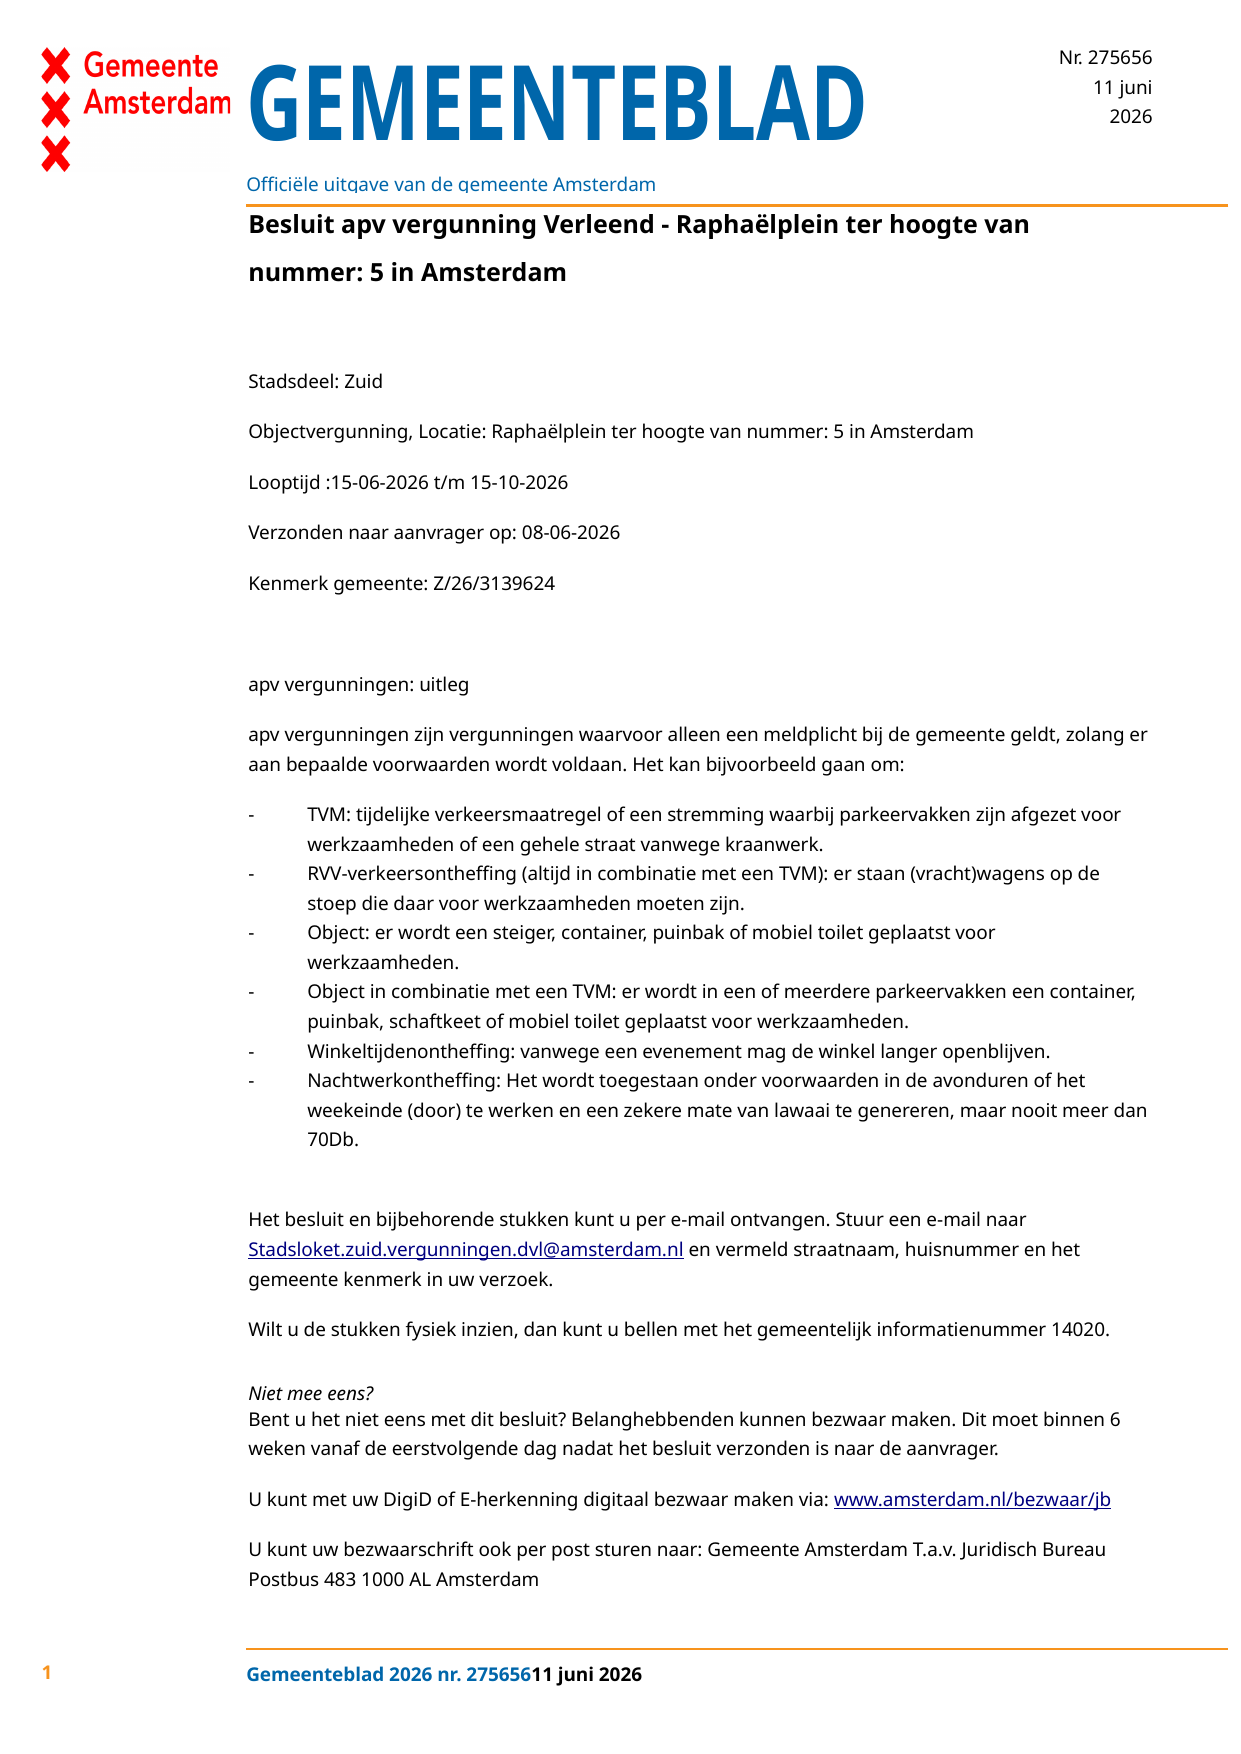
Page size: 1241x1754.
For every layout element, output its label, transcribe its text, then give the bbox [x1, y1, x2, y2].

list TVM: tijdelijke verkeersmaatregel of een stremming waarbij parkeervakken zijn afgezet voor werkzaamheden of een gehele straat vanwege kraanwerk. [248, 801, 1152, 857]
text apv vergunningen zijn vergunningen waarvoor alleen een meldplicht bij de gemeente geldt, zolang er aan bepaalde voorwaarden wordt voldaan. Het kan bijvoorbeeld gaan om: [248, 721, 1152, 777]
picture [41, 47, 231, 172]
list Winkeltijdenontheffing: vanwege een evenement mag de winkel langer openblijven. [248, 1038, 1152, 1064]
list Nachtwerkontheffing: Het wordt toegestaan onder voorwaarden in de avonduren of het weekeinde (door) te werken en een zekere mate van lawaai te genereren, maar nooit meer dan 70Db. [248, 1067, 1152, 1152]
text Het besluit en bijbehorende stukken kunt u per e-mail ontvangen. Stuur een e-mail naar Stadsloket.zuid.vergunningen.dvl@amsterdam.nl en vermeld straatnaam, huisnummer en het gemeente kenmerk in uw verzoek. [248, 1207, 1152, 1292]
text Niet mee eens? [248, 1380, 1152, 1406]
list Object: er wordt een steiger, container, puinbak of mobiel toilet geplaatst voor werkzaamheden. [248, 919, 1152, 975]
text U kunt uw bezwaarschrift ook per post sturen naar: Gemeente Amsterdam T.a.v. Juridisch Bureau Postbus 483 1000 AL Amsterdam [248, 1536, 1152, 1592]
text Kenmerk gemeente: Z/26/3139624 [248, 570, 1152, 596]
text Wilt u de stukken fysiek inzien, dan kunt u bellen met het gemeentelijk informatienummer 14020. [248, 1316, 1152, 1342]
text Besluit apv vergunning Verleend - Raphaëlplein ter hoogte van nummer: 5 in Amsterdam [248, 207, 1152, 288]
text apv vergunningen: uitleg [248, 671, 1152, 697]
text U kunt met uw DigiD of E-herkenning digitaal bezwaar maken via: www.amsterdam.nl/bezwaar/jb [248, 1486, 1152, 1512]
text Stadsdeel: Zuid [248, 368, 1152, 394]
text Looptijd :15-06-2026 t/m 15-10-2026 [248, 469, 1152, 495]
text Objectvergunning, Locatie: Raphaëlplein ter hoogte van nummer: 5 in Amsterdam [248, 419, 1152, 444]
text Bent u het niet eens met dit besluit? Belanghebbenden kunnen bezwaar maken. Dit moet binnen 6 weken vanaf de eerstvolgende dag nadat het besluit verzonden is naar de aanvrager. [248, 1406, 1152, 1461]
text Verzonden naar aanvrager op: 08-06-2026 [248, 519, 1152, 545]
list Object in combinatie met een TVM: er wordt in een of meerdere parkeervakken een container, puinbak, schaftkeet of mobiel toilet geplaatst voor werkzaamheden. [248, 979, 1152, 1034]
list RVV-verkeersontheffing (altijd in combinatie met een TVM): er staan (vracht)wagens op de stoep die daar voor werkzaamheden moeten zijn. [248, 860, 1152, 916]
